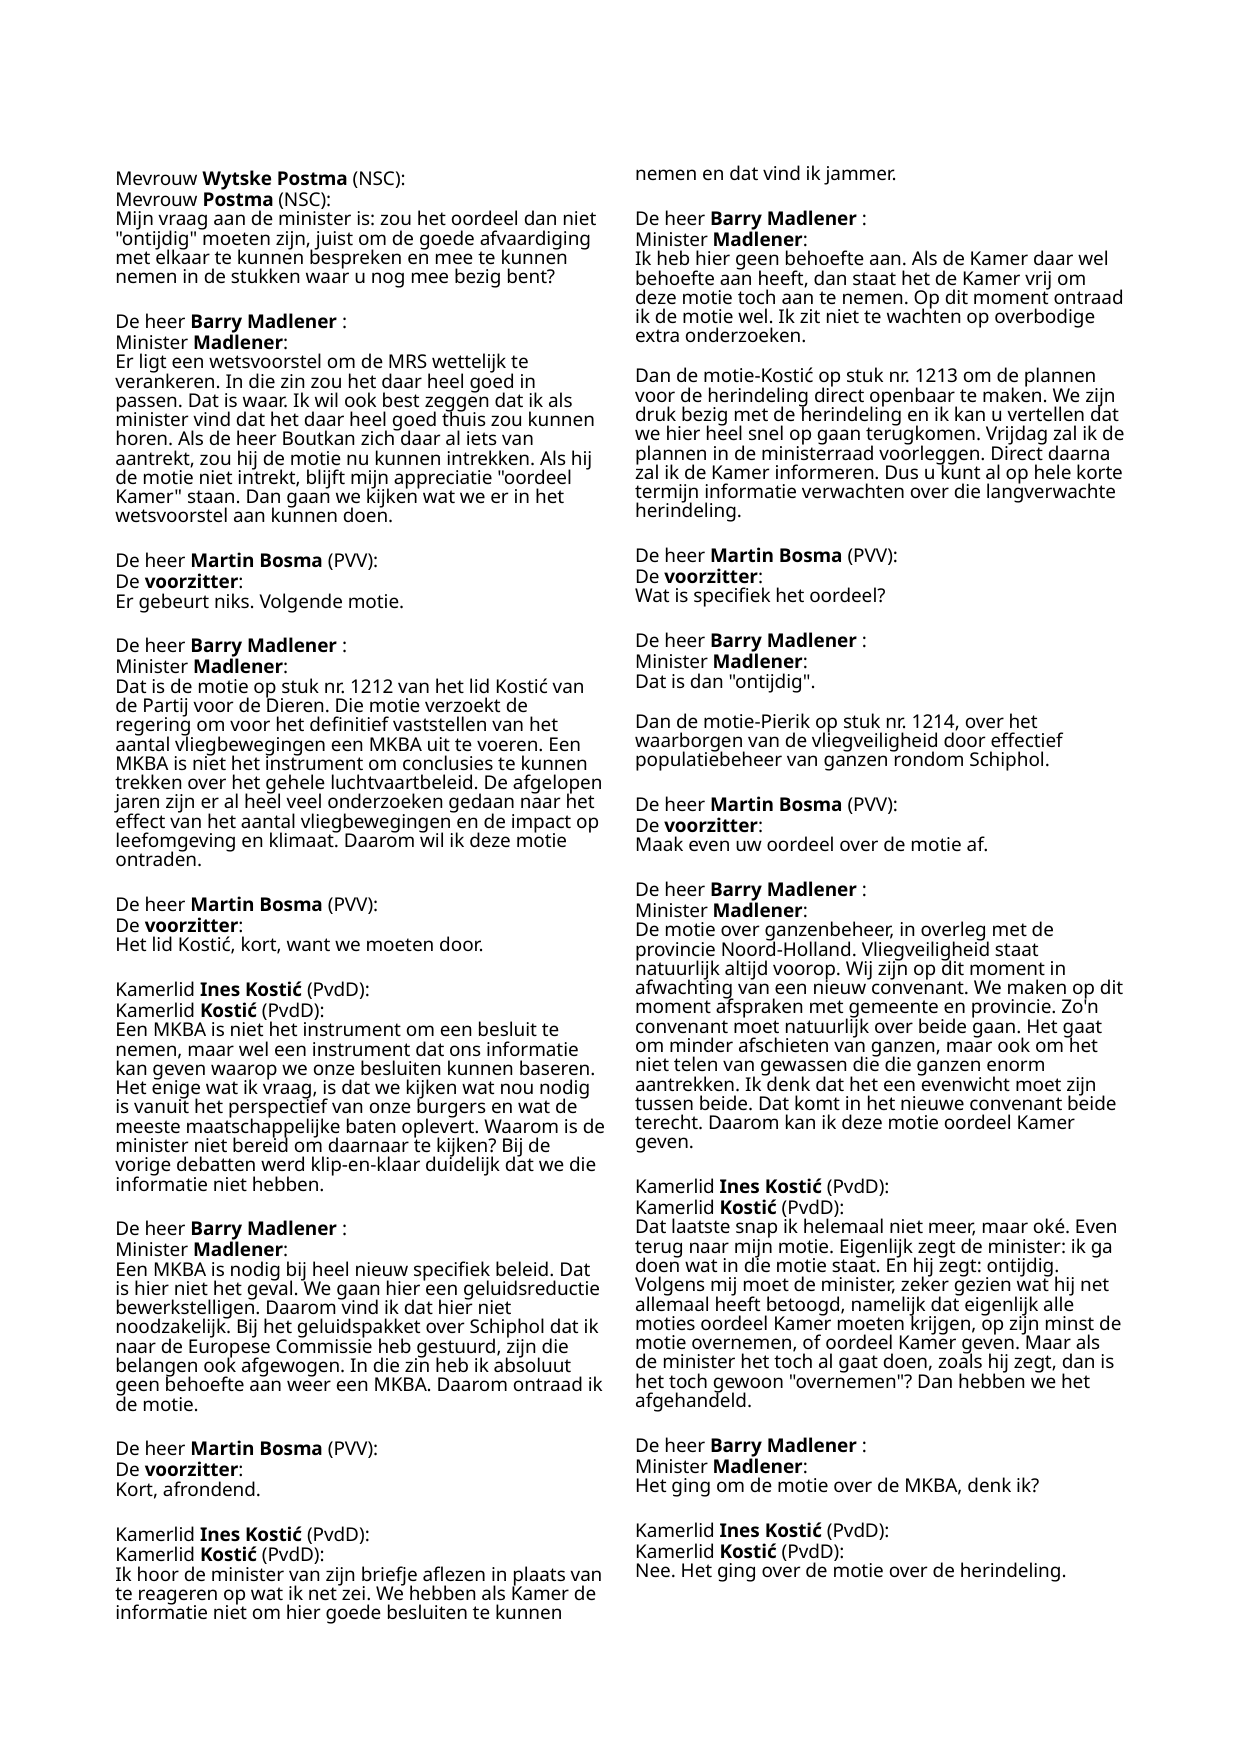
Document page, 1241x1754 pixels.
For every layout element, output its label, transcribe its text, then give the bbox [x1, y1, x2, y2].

text De motie over ganzenbeheer, in overleg met de provincie Noord-Holland. Vliegveiligheid staat natuurlijk altijd voorop. Wij zijn op dit moment in afwachting van een nieuw convenant. We maken op dit moment afspraken met gemeente en provincie. Zo'n convenant moet natuurlijk over beide gaan. Het gaat om minder afschieten van ganzen, maar ook om het niet telen van gewassen die die ganzen enorm aantrekken. Ik denk dat het een evenwicht moet zijn tussen beide. Dat komt in het nieuwe convenant beide terecht. Daarom kan ik deze motie oordeel Kamer geven. [635, 921, 1125, 1153]
text Een MKBA is niet het instrument om een besluit te nemen, maar wel een instrument dat ons informatie kan geven waarop we onze besluiten kunnen baseren. Het enige wat ik vraag, is dat we kijken wat nou nodig is vanuit het perspectief van onze burgers en wat de meeste maatschappelijke baten oplevert. Waarom is de minister niet bereid om daarnaar te kijken? Bij de vorige debatten werd klip-en-klaar duidelijk dat we die informatie niet hebben. [115, 1021, 605, 1195]
text De heer Martin Bosma (PVV): [115, 891, 605, 917]
text De heer Barry Madlener : [635, 876, 1125, 902]
text De voorzitter: [115, 917, 605, 936]
text Mevrouw Wytske Postma (NSC): [115, 165, 605, 191]
text Het lid Kostić, kort, want we moeten door. [115, 936, 605, 956]
text De heer Martin Bosma (PVV): [635, 791, 1125, 817]
text Kamerlid Ines Kostić (PvdD): [635, 1517, 1125, 1543]
text De voorzitter: [115, 573, 605, 593]
text Dan de motie-Pierik op stuk nr. 1214, over het waarborgen van de vliegveiligheid door effectief populatiebeheer van ganzen rondom Schiphol. [635, 713, 1125, 770]
text Minister Madlener: [635, 653, 1125, 673]
text Minister Madlener: [635, 231, 1125, 250]
text De voorzitter: [635, 568, 1125, 587]
text De voorzitter: [635, 817, 1125, 836]
text Kamerlid Kostić (PvdD): [635, 1543, 1125, 1562]
text Er ligt een wetsvoorstel om de MRS wettelijk te verankeren. In die zin zou het daar heel goed in passen. Dat is waar. Ik wil ook best zeggen dat ik als minister vind dat het daar heel goed thuis zou kunnen horen. Als de heer Boutkan zich daar al iets van aantrekt, zou hij de motie nu kunnen intrekken. Als hij de motie niet intrekt, blijft mijn appreciatie "oordeel Kamer" staan. Dan gaan we kijken wat we er in het wetsvoorstel aan kunnen doen. [115, 353, 605, 527]
text De heer Martin Bosma (PVV): [115, 548, 605, 573]
text De heer Barry Madlener : [115, 308, 605, 334]
text Kamerlid Ines Kostić (PvdD): [115, 1521, 605, 1546]
text Het ging om de motie over de MKBA, denk ik? [635, 1477, 1125, 1496]
text Kamerlid Kostić (PvdD): [115, 1546, 605, 1566]
text Dan de motie-Kostić op stuk nr. 1213 om de plannen voor de herindeling direct openbaar te maken. We zijn druk bezig met de herindeling en ik kan u vertellen dat we hier heel snel op gaan terugkomen. Vrijdag zal ik de plannen in de ministerraad voorleggen. Direct daarna zal ik de Kamer informeren. Dus u kunt al op hele korte termijn informatie verwachten over die langverwachte herindeling. [635, 367, 1125, 522]
text Ik hoor de minister van zijn briefje aflezen in plaats van te reageren op wat ik net zei. We hebben als Kamer de informatie niet om hier goede besluiten te kunnen [115, 1566, 605, 1623]
text De heer Martin Bosma (PVV): [115, 1436, 605, 1461]
text Wat is specifiek het oordeel? [635, 587, 1125, 607]
text De heer Barry Madlener : [115, 633, 605, 658]
text nemen en dat vind ik jammer. [635, 165, 1125, 184]
text De heer Barry Madlener : [635, 205, 1125, 231]
text Ik heb hier geen behoefte aan. Als de Kamer daar wel behoefte aan heeft, dan staat het de Kamer vrij om deze motie toch aan te nemen. Op dit moment ontraad ik de motie wel. Ik zit niet te wachten op overbodige extra onderzoeken. [635, 250, 1125, 347]
text De heer Martin Bosma (PVV): [635, 542, 1125, 568]
text Kamerlid Ines Kostić (PvdD): [635, 1173, 1125, 1199]
text Mijn vraag aan de minister is: zou het oordeel dan niet "ontijdig" moeten zijn, juist om de goede afvaardiging met elkaar te kunnen bespreken en mee te kunnen nemen in de stukken waar u nog mee bezig bent? [115, 210, 605, 287]
text Minister Madlener: [635, 1458, 1125, 1477]
text De voorzitter: [115, 1461, 605, 1481]
text Dat laatste snap ik helemaal niet meer, maar oké. Even terug naar mijn motie. Eigenlijk zegt de minister: ik ga doen wat in die motie staat. En hij zegt: ontijdig. Volgens mij moet de minister, zeker gezien wat hij net allemaal heeft betoogd, namelijk dat eigenlijk alle moties oordeel Kamer moeten krijgen, op zijn minst de motie overnemen, of oordeel Kamer geven. Maar als de minister het toch al gaat doen, zoals hij zegt, dan is het toch gewoon "overnemen"? Dan hebben we het afgehandeld. [635, 1218, 1125, 1411]
text Een MKBA is nodig bij heel nieuw specifiek beleid. Dat is hier niet het geval. We gaan hier een geluidsreductie bewerkstelligen. Daarom vind ik dat hier niet noodzakelijk. Bij het geluidspakket over Schiphol dat ik naar de Europese Commissie heb gestuurd, zijn die belangen ook afgewogen. In die zin heb ik absoluut geen behoefte aan weer een MKBA. Daarom ontraad ik de motie. [115, 1261, 605, 1415]
text Minister Madlener: [115, 658, 605, 678]
text Kamerlid Kostić (PvdD): [115, 1002, 605, 1021]
text Maak even uw oordeel over de motie af. [635, 836, 1125, 856]
text Er gebeurt niks. Volgende motie. [115, 593, 605, 612]
text Minister Madlener: [115, 334, 605, 353]
text Kamerlid Ines Kostić (PvdD): [115, 976, 605, 1002]
text De heer Barry Madlener : [635, 628, 1125, 653]
text Dat is dan "ontijdig". [635, 673, 1125, 692]
text Mevrouw Postma (NSC): [115, 191, 605, 210]
text Minister Madlener: [115, 1241, 605, 1261]
text Nee. Het ging over de motie over de herindeling. [635, 1562, 1125, 1581]
text Minister Madlener: [635, 902, 1125, 921]
text Dat is de motie op stuk nr. 1212 van het lid Kostić van de Partij voor de Dieren. Die motie verzoekt de regering om voor het definitief vaststellen van het aantal vliegbewegingen een MKBA uit te voeren. Een MKBA is niet het instrument om conclusies te kunnen trekken over het gehele luchtvaartbeleid. De afgelopen jaren zijn er al heel veel onderzoeken gedaan naar het effect van het aantal vliegbewegingen en de impact op leefomgeving en klimaat. Daarom wil ik deze motie ontraden. [115, 678, 605, 870]
text De heer Barry Madlener : [115, 1216, 605, 1241]
text Kamerlid Kostić (PvdD): [635, 1199, 1125, 1218]
text Kort, afrondend. [115, 1481, 605, 1500]
text De heer Barry Madlener : [635, 1432, 1125, 1458]
